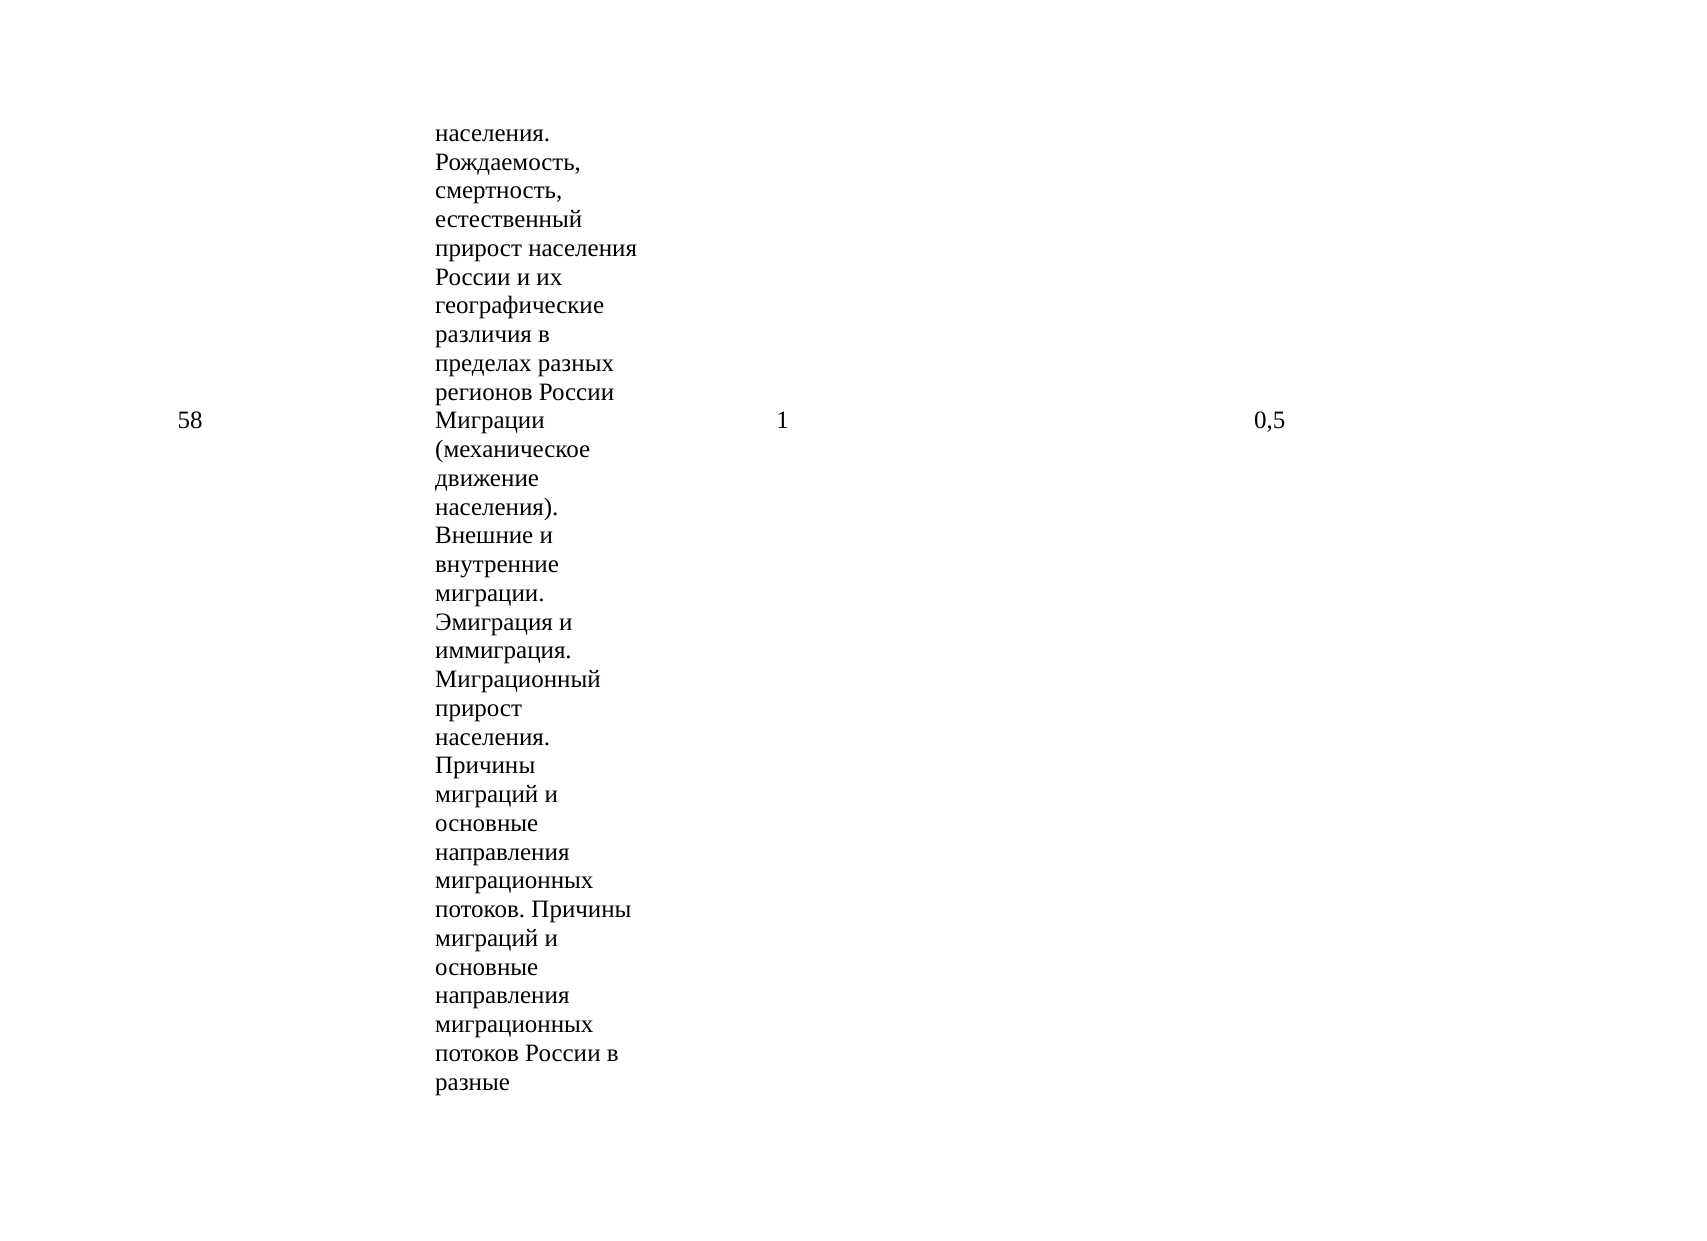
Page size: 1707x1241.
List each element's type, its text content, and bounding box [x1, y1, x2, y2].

table_cell 1 [653, 406, 897, 1096]
table_cell 0,5 [1141, 406, 1384, 1096]
table_cell [1384, 406, 1628, 1096]
table_cell [897, 406, 1141, 1096]
table_cell Миграции (механическое движение населения). Внешние и внутренние миграции. Эмиграция и иммиграция. Миграционный прирост населения. Причины миграций и основные направления миграционных потоков. Причины миграций и основные направления миграционных потоков России в разные [410, 406, 653, 1096]
table_cell [166, 118, 409, 406]
table_cell населения. Рождаемость, смертность, естественный прирост населения России и их географические различия в пределах разных регионов России [410, 118, 653, 406]
table_cell 58 [166, 406, 409, 1096]
table_cell [897, 118, 1141, 406]
table_cell [653, 118, 897, 406]
table_cell [1141, 118, 1384, 406]
table_cell [1384, 118, 1628, 406]
